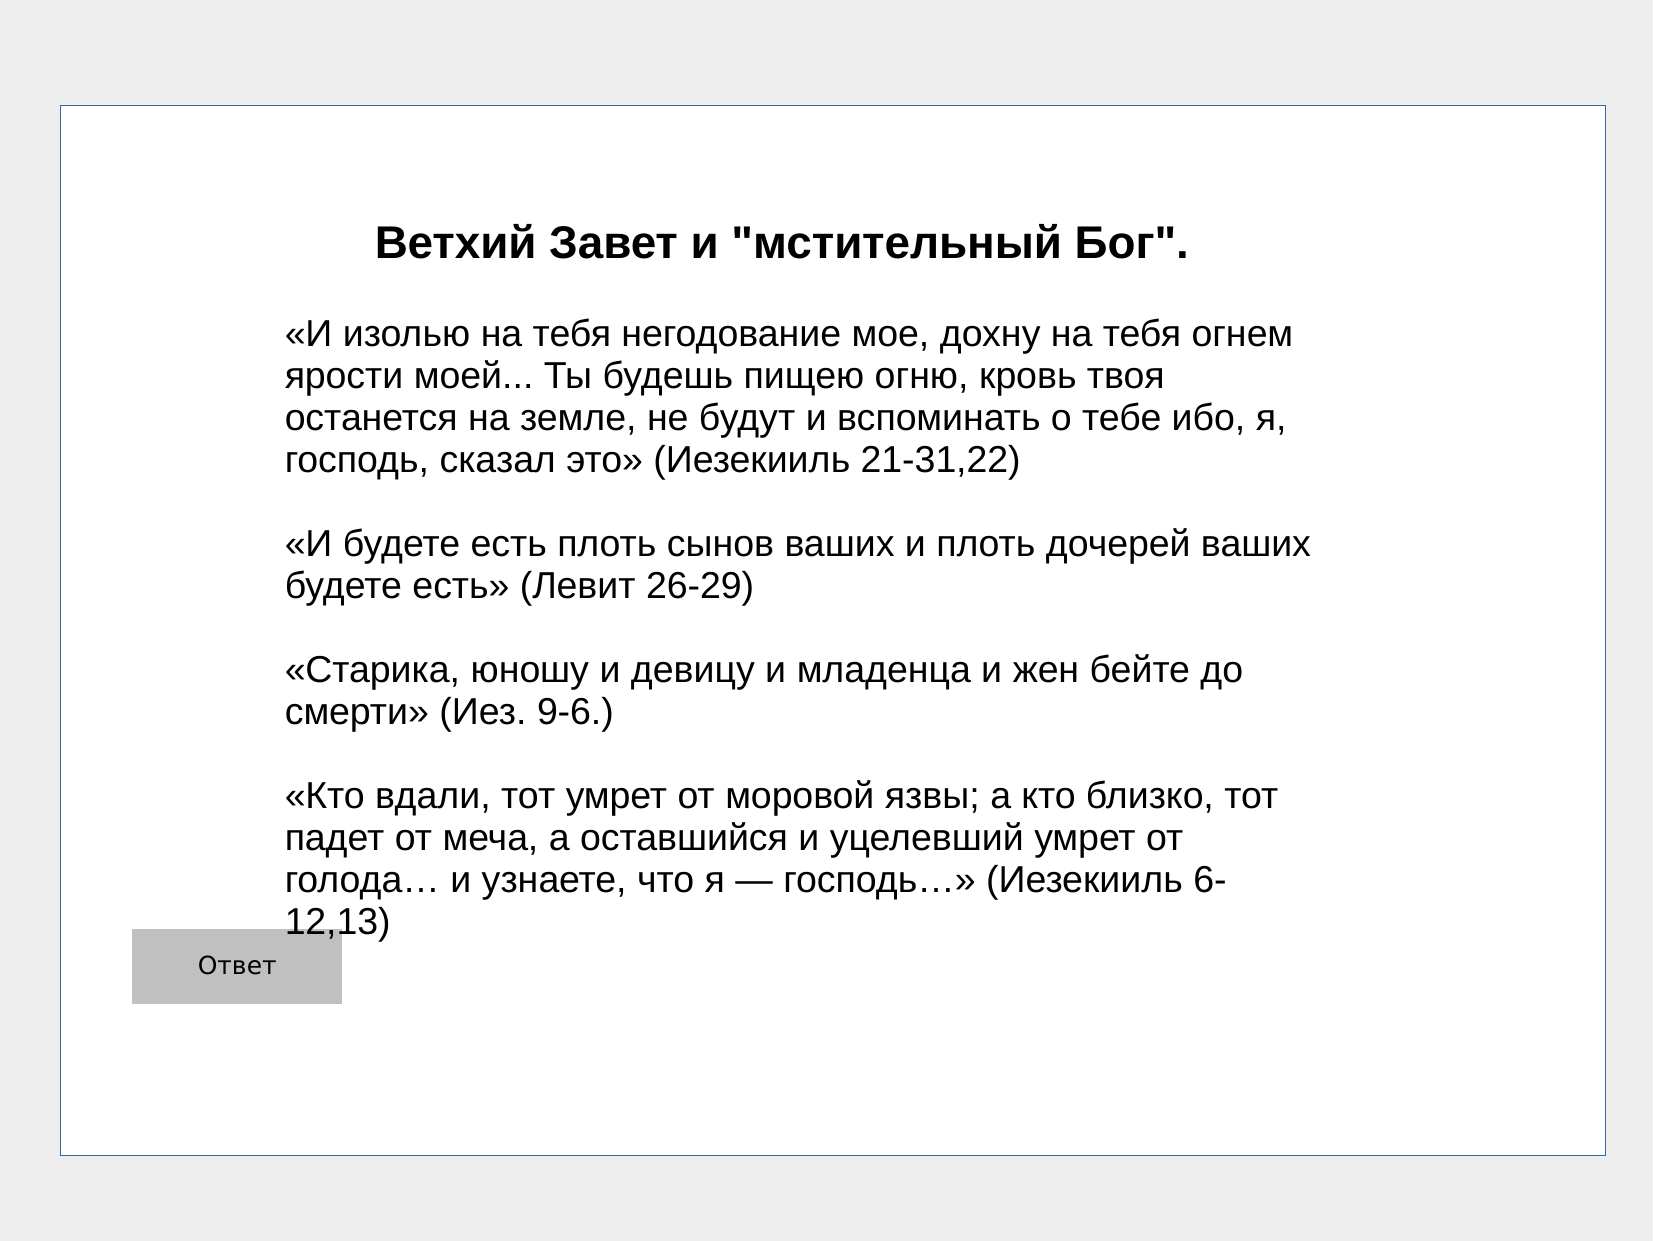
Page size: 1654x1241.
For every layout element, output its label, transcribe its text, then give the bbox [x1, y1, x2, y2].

text_box [60, 105, 1606, 1156]
text_box Ветхий Завет и "мстительный Бог". [360, 210, 1306, 271]
text_box «И изолью на тебя негодование мое, дохну на тебя огнем ярости моей... Ты будешь пищею огню, кровь твоя останется на земле, не будут и вспоминать о тебе ибо, я, господь, сказал это» (Иезекииль 21-31,22) «И будете есть плоть сынов ваших и плоть дочерей ваших будете есть» (Левит 26-29) «Старика, юношу и девицу и младенца и жен бейте до смерти» (Иез. 9-6.) «Кто вдали, тот умрет от моровой язвы; а кто близко, тот падет от меча, а оставшийся и уцелевший умрет от голода… и узнаете, что я — господь…» (Иезекииль 6-12,13) [270, 304, 1336, 958]
